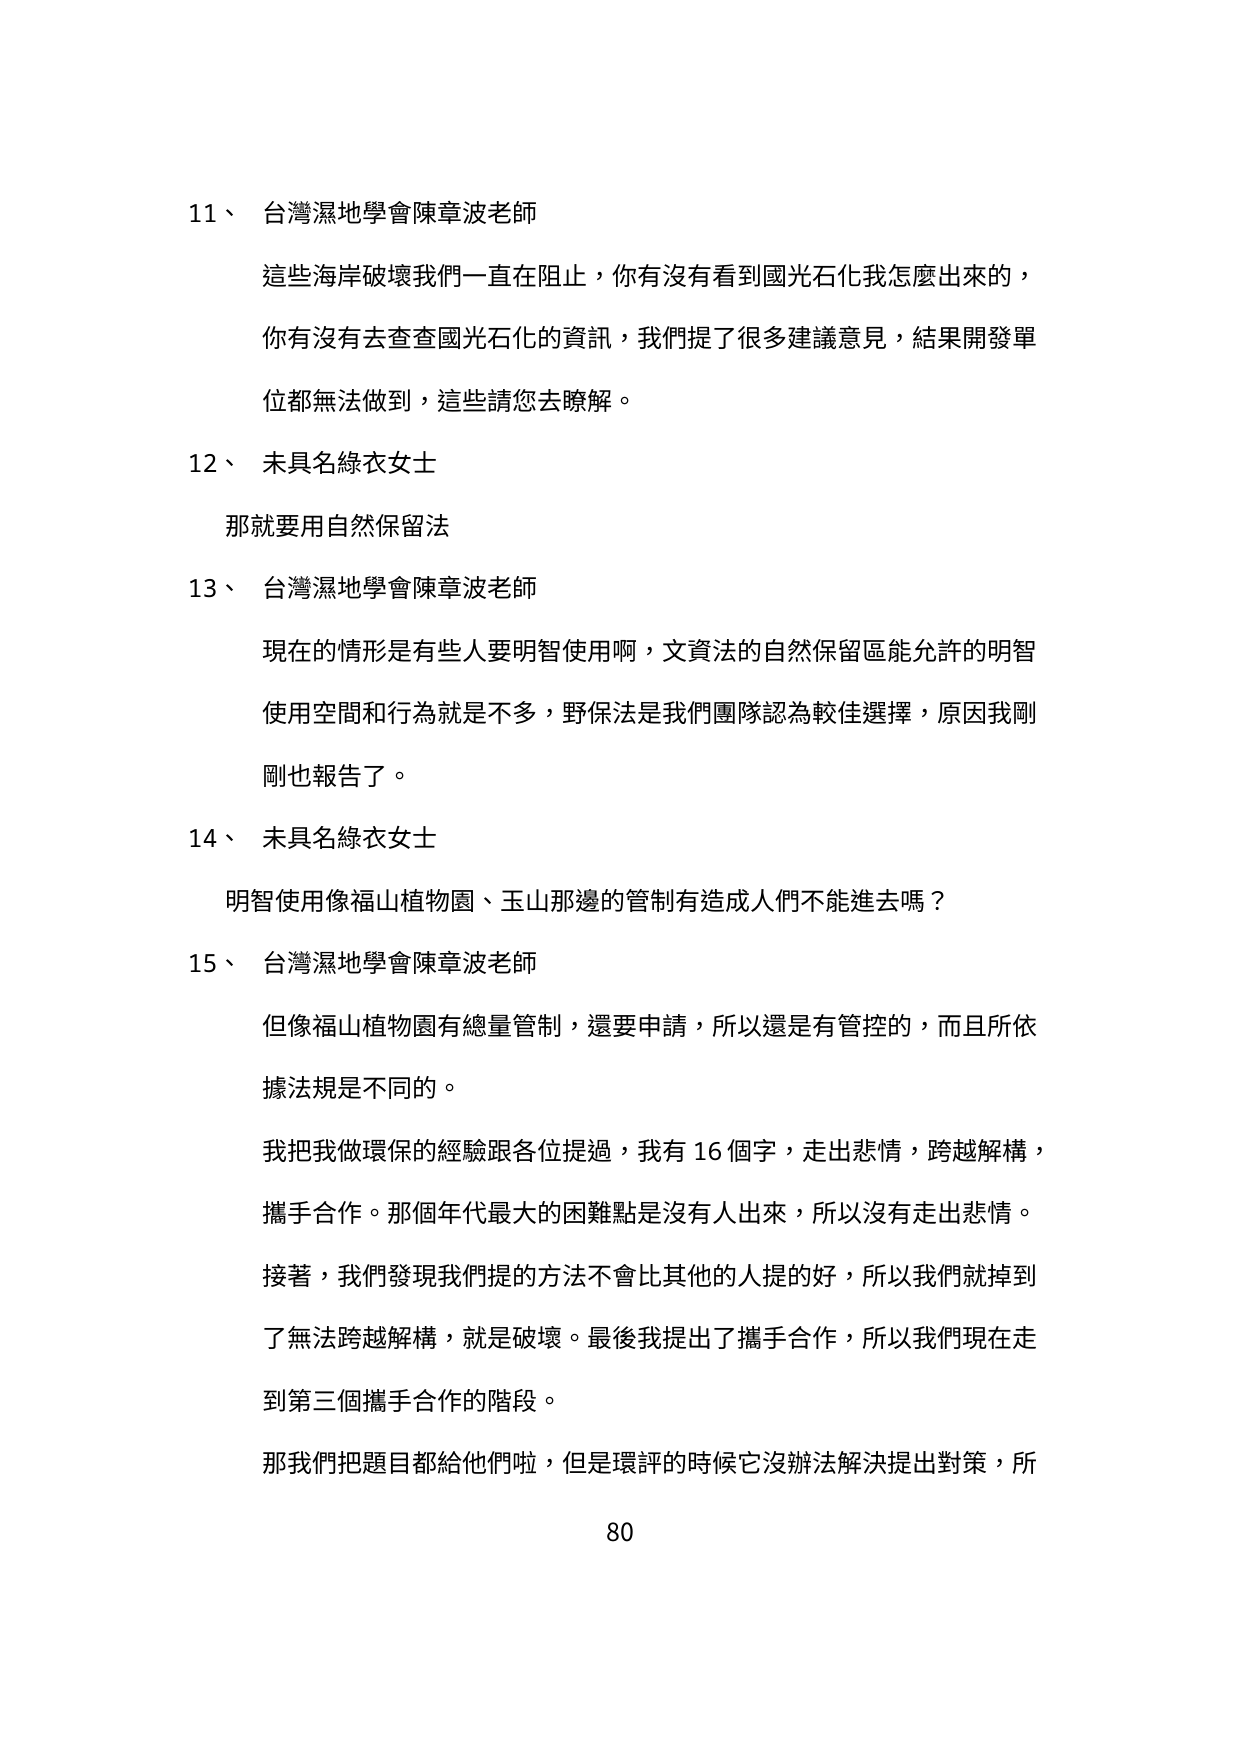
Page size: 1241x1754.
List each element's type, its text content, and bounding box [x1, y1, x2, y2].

text 這些海岸破壞我們一直在阻止，你有沒有看到國光石化我怎麼出來的，你有沒有去查查國光石化的資訊，我們提了很多建議意見，結果開發單位都無法做到，這些請您去瞭解。 [262, 232, 1053, 420]
list 台灣濕地學會陳章波老師 [187, 170, 1053, 232]
text 那就要用自然保留法 [187, 482, 1053, 545]
list 台灣濕地學會陳章波老師 [187, 545, 1053, 607]
text 但像福山植物園有總量管制，還要申請，所以還是有管控的，而且所依據法規是不同的。 [262, 982, 1053, 1107]
text 現在的情形是有些人要明智使用啊，文資法的自然保留區能允許的明智使用空間和行為就是不多，野保法是我們團隊認為較佳選擇，原因我剛剛也報告了。 [262, 607, 1053, 795]
list 未具名綠衣女士 [187, 420, 1053, 482]
list 未具名綠衣女士 [187, 795, 1053, 857]
text 那我們把題目都給他們啦，但是環評的時候它沒辦法解決提出對策，所 [262, 1420, 1053, 1482]
list 台灣濕地學會陳章波老師 [187, 920, 1053, 982]
text 明智使用像福山植物園、玉山那邊的管制有造成人們不能進去嗎？ [187, 857, 1053, 920]
text 我把我做環保的經驗跟各位提過，我有16個字，走出悲情，跨越解構，攜手合作。那個年代最大的困難點是沒有人出來，所以沒有走出悲情。接著，我們發現我們提的方法不會比其他的人提的好，所以我們就掉到了無法跨越解構，就是破壞。最後我提出了攜手合作，所以我們現在走到第三個攜手合作的階段。 [262, 1107, 1053, 1420]
